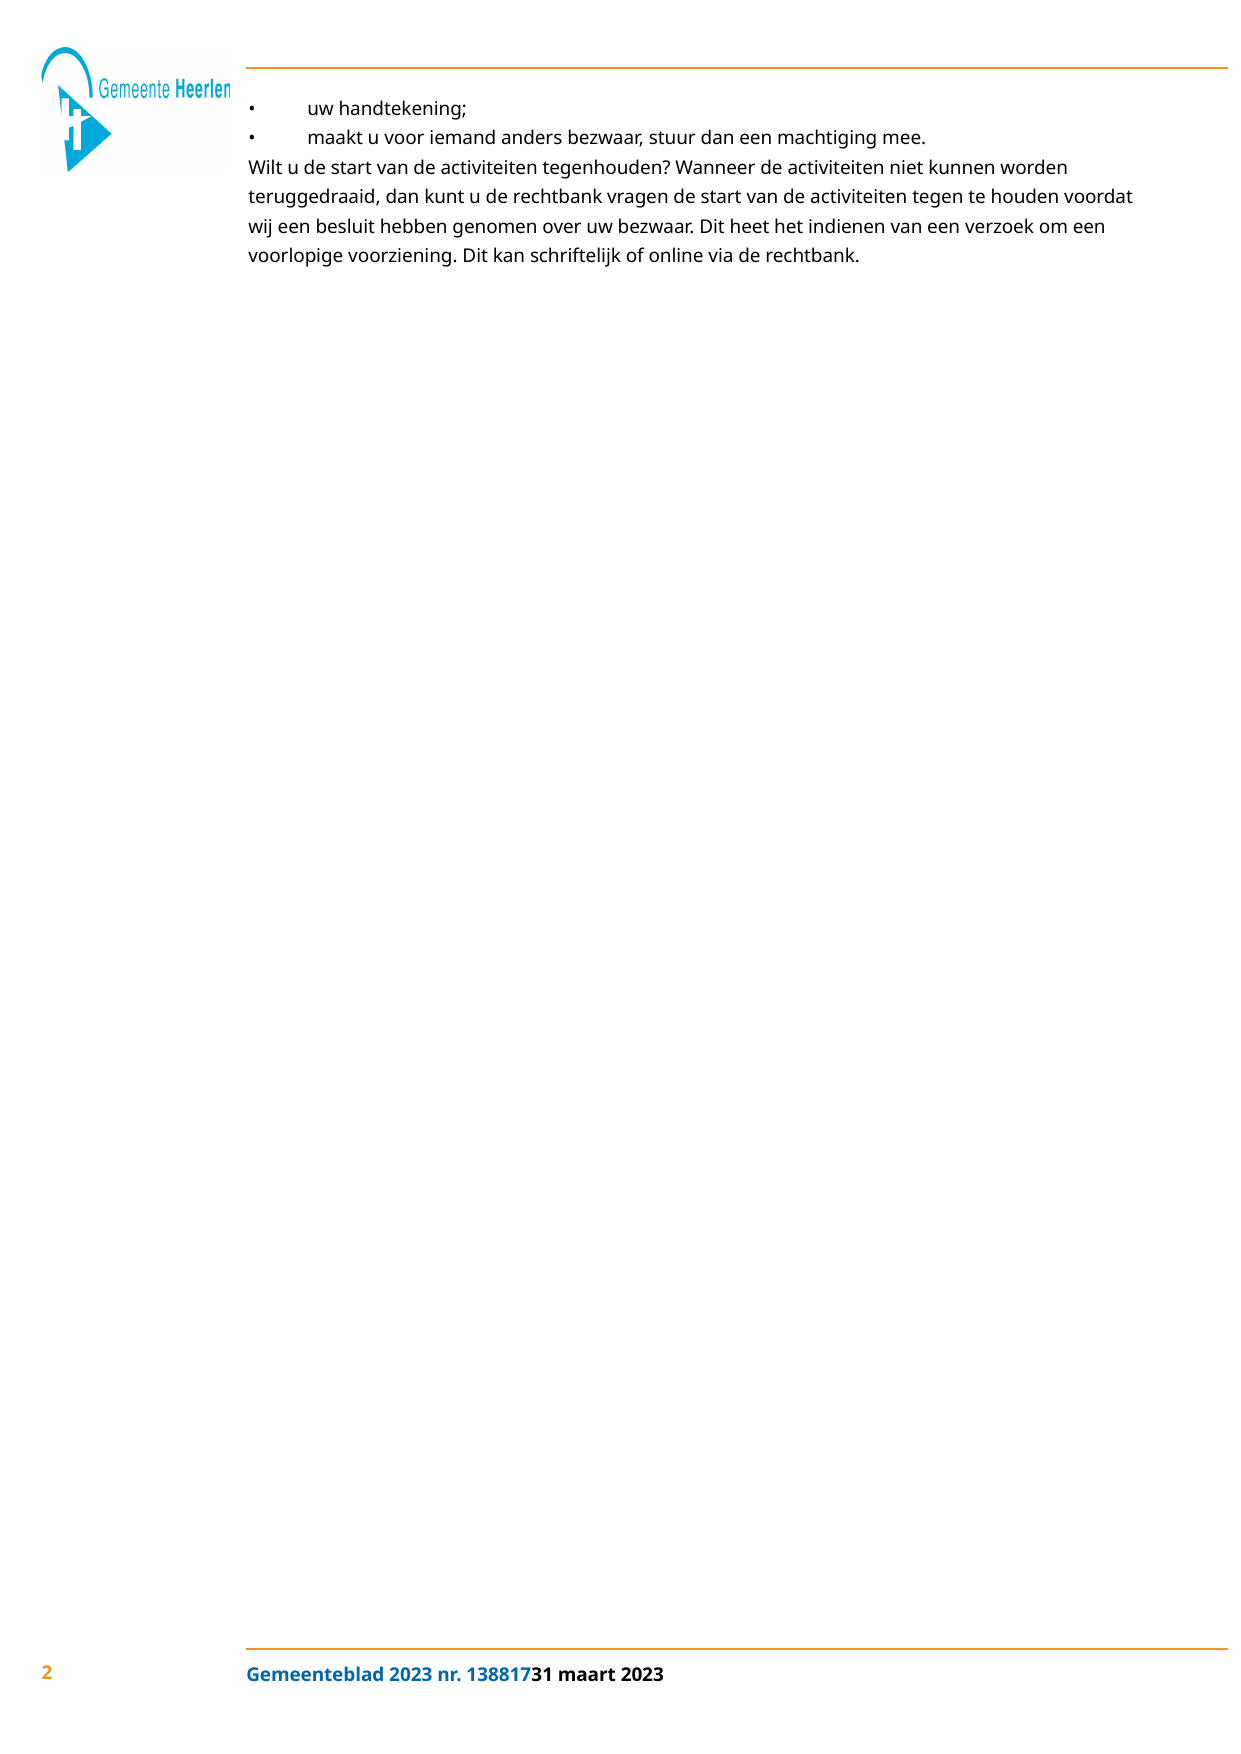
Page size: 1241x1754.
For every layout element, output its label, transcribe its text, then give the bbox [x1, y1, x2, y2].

list uw handtekening; [248, 95, 1152, 121]
list maakt u voor iemand anders bezwaar, stuur dan een machtiging mee. [248, 124, 1152, 150]
picture [41, 47, 231, 172]
text Wilt u de start van de activiteiten tegenhouden? Wanneer de activiteiten niet kunnen worden teruggedraaid, dan kunt u de rechtbank vragen de start van de activiteiten tegen te houden voordat wij een besluit hebben genomen over uw bezwaar. Dit heet het indienen van een verzoek om een voorlopige voorziening. Dit kan schriftelijk of online via de rechtbank. [248, 154, 1152, 268]
picture [41, 47, 59, 70]
